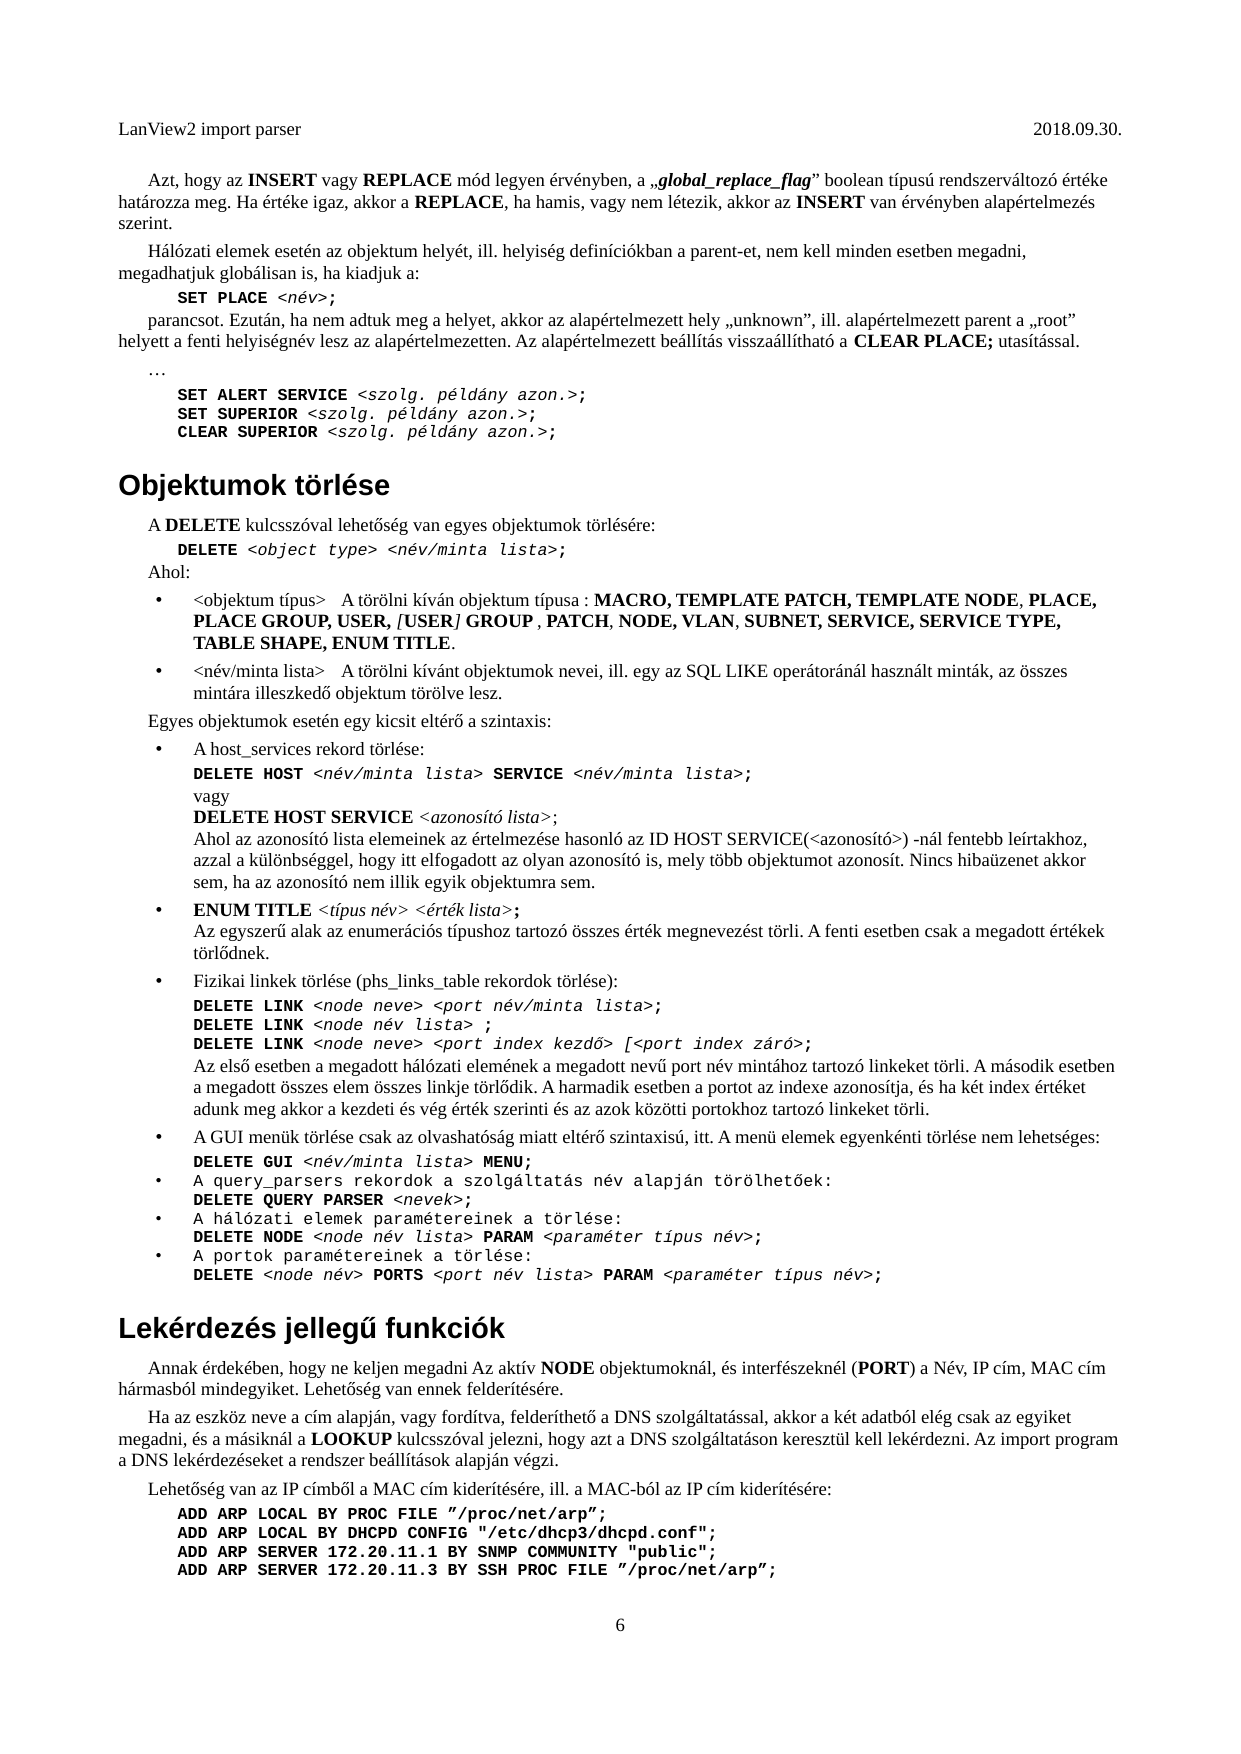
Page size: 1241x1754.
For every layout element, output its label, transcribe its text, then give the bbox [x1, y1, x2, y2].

list DELETE GUI <név/minta lista> MENU; [156, 1154, 1122, 1172]
text Ha az eszköz neve a cím alapján, vagy fordítva, felderíthető a DNS szolgáltatással, akkor a két adatból elég csak az egyiket megadni, és a másiknál a LOOKUP kulcsszóval jelezni, hogy azt a DNS szolgáltatáson keresztül kell lekérdezni. Az import program a DNS lekérdezéseket a rendszer beállítások alapján végzi. [118, 1406, 1122, 1471]
subtitle Lekérdezés jellegű funkciók [118, 1311, 1122, 1344]
list Az első esetben a megadott hálózati elemének a megadott nevű port név mintához tartozó linkeket törli. A második esetben a megadott összes elem összes linkje törlődik. A harmadik esetben a portot az indexe azonosítja, és ha két index értéket adunk meg akkor a kezdeti és vég érték szerinti és az azok közötti portokhoz tartozó linkeket törli. [156, 1054, 1122, 1119]
list A query_parsers rekordok a szolgáltatás név alapján törölhetőek: DELETE QUERY PARSER <nevek>; [156, 1172, 1122, 1210]
list A hálózati elemek paramétereinek a törlése: DELETE NODE <node név lista> PARAM <paraméter típus név>; [156, 1210, 1122, 1248]
text ADD ARP LOCAL BY DHCPD CONFIG "/etc/dhcp3/dhcpd.conf"; [177, 1524, 1122, 1543]
text ADD ARP SERVER 172.20.11.1 BY SNMP COMMUNITY "public"; [177, 1543, 1122, 1562]
text Lehetőség van az IP címből a MAC cím kiderítésére, ill. a MAC-ból az IP cím kiderítésére: [118, 1477, 1122, 1499]
list DELETE HOST <név/minta lista> SERVICE <név/minta lista>; [156, 766, 1122, 784]
text parancsot. Ezután, ha nem adtuk meg a helyet, akkor az alapértelmezett hely „unknown”, ill. alapértelmezett parent a „root” helyett a fenti helyiségnév lesz az alapértelmezetten. Az alapértelmezett beállítás visszaállítható a CLEAR PLACE; utasítással. [118, 309, 1122, 352]
list ENUM TITLE <típus név> <érték lista>; Az egyszerű alak az enumerációs típushoz tartozó összes érték megnevezést törli. A fenti esetben csak a megadott értékek törlődnek. [156, 899, 1122, 963]
list vagy DELETE HOST SERVICE <azonosító lista>; Ahol az azonosító lista elemeinek az értelmezése hasonló az ID HOST SERVICE(<azonosító>) -nál fentebb leírtakhoz, azzal a különbséggel, hogy itt elfogadott az olyan azonosító is, mely több objektumot azonosít. Nincs hibaüzenet akkor sem, ha az azonosító nem illik egyik objektumra sem. [156, 784, 1122, 892]
text SET PLACE <név>; [177, 290, 1122, 309]
list DELETE LINK <node neve> <port index kezdő> [<port index záró>; [156, 1036, 1122, 1054]
text Ahol: [118, 561, 1122, 582]
text SET ALERT SERVICE <szolg. példány azon.>; [177, 386, 1122, 405]
text A DELETE kulcsszóval lehetőség van egyes objektumok törlésére: [118, 514, 1122, 536]
list <név/minta lista> A törölni kívánt objektumok nevei, ill. egy az SQL LIKE operátoránál használt minták, az összes mintára illeszkedő objektum törölve lesz. [156, 660, 1122, 703]
subtitle Objektumok törlése [118, 468, 1122, 501]
list DELETE LINK <node neve> <port név/minta lista>; [156, 998, 1122, 1017]
text Azt, hogy az INSERT vagy REPLACE mód legyen érvényben, a „global_replace_flag” boolean típusú rendszerváltozó értéke határozza meg. Ha értéke igaz, akkor a REPLACE, ha hamis, vagy nem létezik, akkor az INSERT van érvényben alapértelmezés szerint. [118, 169, 1122, 234]
list A host_services rekord törlése: [156, 738, 1122, 759]
text Hálózati elemek esetén az objektum helyét, ill. helyiség definíciókban a parent-et, nem kell minden esetben megadni, megadhatjuk globálisan is, ha kiadjuk a: [118, 240, 1122, 283]
list A GUI menük törlése csak az olvashatóság miatt eltérő szintaxisú, itt. A menü elemek egyenkénti törlése nem lehetséges: [156, 1126, 1122, 1147]
text ADD ARP LOCAL BY PROC FILE ”/proc/net/arp”; [177, 1505, 1122, 1524]
text CLEAR SUPERIOR <szolg. példány azon.>; [177, 424, 1122, 443]
text SET SUPERIOR <szolg. példány azon.>; [177, 405, 1122, 424]
text DELETE <object type> <név/minta lista>; [177, 542, 1122, 561]
list DELETE LINK <node név lista> ; [156, 1017, 1122, 1036]
text … [118, 358, 1122, 380]
text Egyes objektumok esetén egy kicsit eltérő a szintaxis: [118, 709, 1122, 731]
list Fizikai linkek törlése (phs_links_table rekordok törlése): [156, 970, 1122, 991]
text ADD ARP SERVER 172.20.11.3 BY SSH PROC FILE ”/proc/net/arp”; [177, 1562, 1122, 1581]
text Annak érdekében, hogy ne keljen megadni Az aktív NODE objektumoknál, és interfészeknél (PORT) a Név, IP cím, MAC cím hármasból mindegyiket. Lehetőség van ennek felderítésére. [118, 1357, 1122, 1400]
list <objektum típus> A törölni kíván objektum típusa : MACRO, TEMPLATE PATCH, TEMPLATE NODE, PLACE, PLACE GROUP, USER, [USER] GROUP , PATCH, NODE, VLAN, SUBNET, SERVICE, SERVICE TYPE, TABLE SHAPE, ENUM TITLE. [156, 589, 1122, 653]
list A portok paramétereinek a törlése: DELETE <node név> PORTS <port név lista> PARAM <paraméter típus név>; [156, 1248, 1122, 1286]
